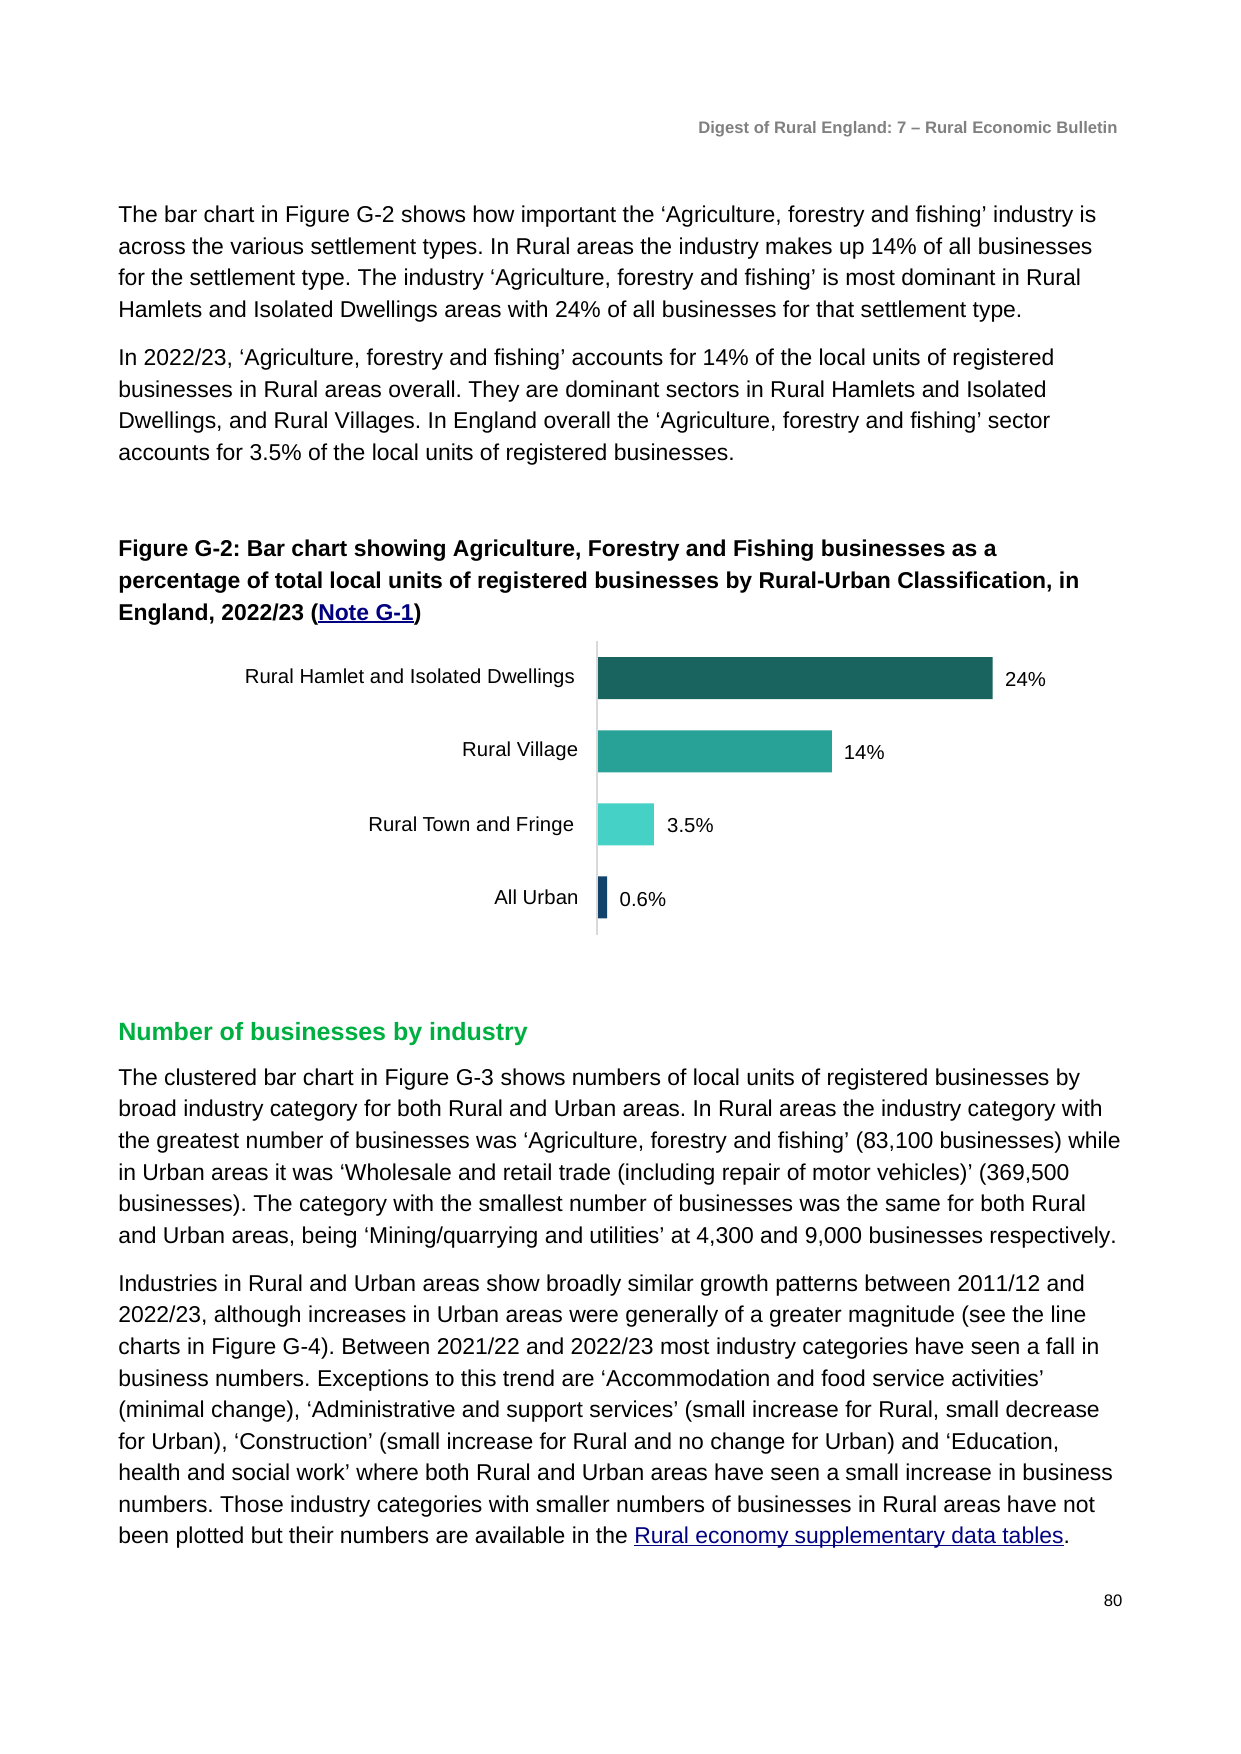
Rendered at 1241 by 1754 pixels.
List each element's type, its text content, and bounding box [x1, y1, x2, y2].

text Figure G‑2: Bar chart showing Agriculture, Forestry and Fishing businesses as a percentage of total local units of registered businesses by Rural-Urban Classification, in England, 2022/23 (Note G-1) [118, 535, 1122, 625]
text The bar chart in Figure G‑2 shows how important the ‘Agriculture, forestry and fishing’ industry is across the various settlement types. In Rural areas the industry makes up 14% of all businesses for the settlement type. The industry ‘Agriculture, forestry and fishing’ is most dominant in Rural Hamlets and Isolated Dwellings areas with 24% of all businesses for that settlement type. [118, 201, 1122, 322]
text The clustered bar chart in Figure G‑3 shows numbers of local units of registered businesses by broad industry category for both Rural and Urban areas. In Rural areas the industry category with the greatest number of businesses was ‘Agriculture, forestry and fishing’ (83,100 businesses) while in Urban areas it was ‘Wholesale and retail trade (including repair of motor vehicles)’ (369,500 businesses). The category with the smallest number of businesses was the same for both Rural and Urban areas, being ‘Mining/quarrying and utilities’ at 4,300 and 9,000 businesses respectively. [118, 1064, 1122, 1248]
text In 2022/23, ‘Agriculture, forestry and fishing’ accounts for 14% of the local units of registered businesses in Rural areas overall. They are dominant sectors in Rural Hamlets and Isolated Dwellings, and Rural Villages. In England overall the ‘Agriculture, forestry and fishing’ sector accounts for 3.5% of the local units of registered businesses. [118, 344, 1122, 465]
subtitle Number of businesses by industry [118, 1016, 1122, 1045]
text Industries in Rural and Urban areas show broadly similar growth patterns between 2011/12 and 2022/23, although increases in Urban areas were generally of a greater magnitude (see the line charts in Figure G‑4). Between 2021/22 and 2022/23 most industry categories have seen a fall in business numbers. Exceptions to this trend are ‘Accommodation and food service activities’ (minimal change), ‘Administrative and support services’ (small increase for Rural, small decrease for Urban), ‘Construction’ (small increase for Rural and no change for Urban) and ‘Education, health and social work’ where both Rural and Urban areas have seen a small increase in business numbers. Those industry categories with smaller numbers of businesses in Rural areas have not been plotted but their numbers are available in the Rural economy supplementary data tables. [118, 1270, 1122, 1549]
